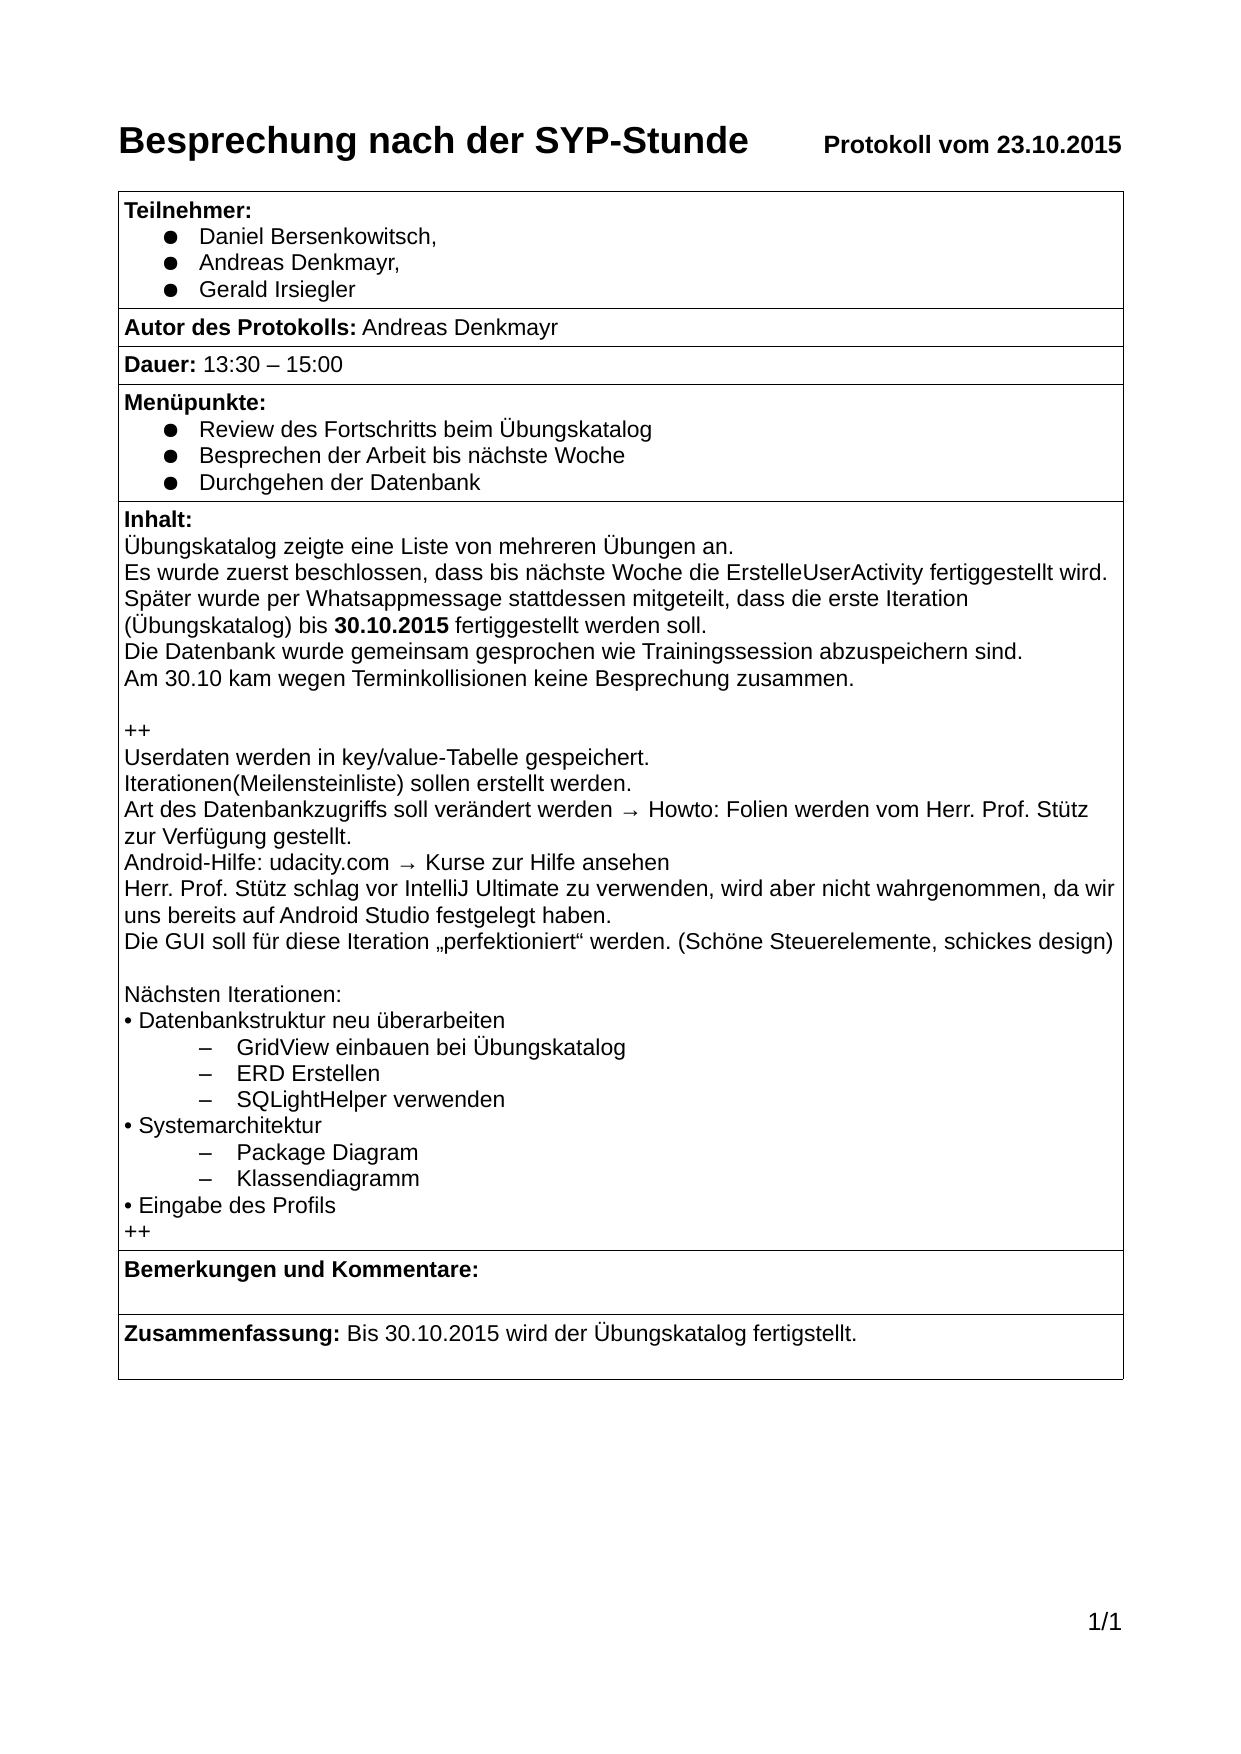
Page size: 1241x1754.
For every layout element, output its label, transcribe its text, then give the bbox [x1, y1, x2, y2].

table_cell Menüpunkte: Review des Fortschritts beim Übungskatalog Besprechen der Arbeit bis nächste Woche Durchgehen der Datenbank [119, 385, 1123, 501]
table_header Teilnehmer: Daniel Bersenkowitsch, Andreas Denkmayr, Gerald Irsiegler [119, 192, 1123, 308]
table_cell Autor des Protokolls: Andreas Denkmayr [119, 309, 1123, 346]
table_cell Inhalt: Übungskatalog zeigte eine Liste von mehreren Übungen an. Es wurde zuerst beschlossen, dass bis nächste Woche die ErstelleUserActivity fertiggestellt wird. Später wurde per Whatsappmessage stattdessen mitgeteilt, dass die erste Iteration (Übungskatalog) bis 30.10.2015 fertiggestellt werden soll. Die Datenbank wurde gemeinsam gesprochen wie Trainingssession abzuspeichern sind. Am 30.10 kam wegen Terminkollisionen keine Besprechung zusammen. ++ Userdaten werden in key/value-Tabelle gespeichert. Iterationen(Meilensteinliste) sollen erstellt werden. Art des Datenbankzugriffs soll verändert werden → Howto: Folien werden vom Herr. Prof. Stütz zur Verfügung gestellt. Android-Hilfe: udacity.com → Kurse zur Hilfe ansehen Herr. Prof. Stütz schlag vor IntelliJ Ultimate zu verwenden, wird aber nicht wahrgenommen, da wir uns bereits auf Android Studio festgelegt haben. Die GUI soll für diese Iteration „perfektioniert“ werden. (Schöne Steuerelemente, schickes design) Nächsten Iterationen: • Datenbankstruktur neu überarbeiten GridView einbauen bei Übungskatalog ERD Erstellen SQLightHelper verwenden • Systemarchitektur Package Diagram Klassendiagramm • Eingabe des Profils ++ [119, 502, 1123, 1250]
table_cell Dauer: 13:30 – 15:00 [119, 347, 1123, 383]
table_cell Zusammenfassung: Bis 30.10.2015 wird der Übungskatalog fertigstellt. [119, 1315, 1123, 1378]
table_cell Bemerkungen und Kommentare: [119, 1251, 1123, 1314]
